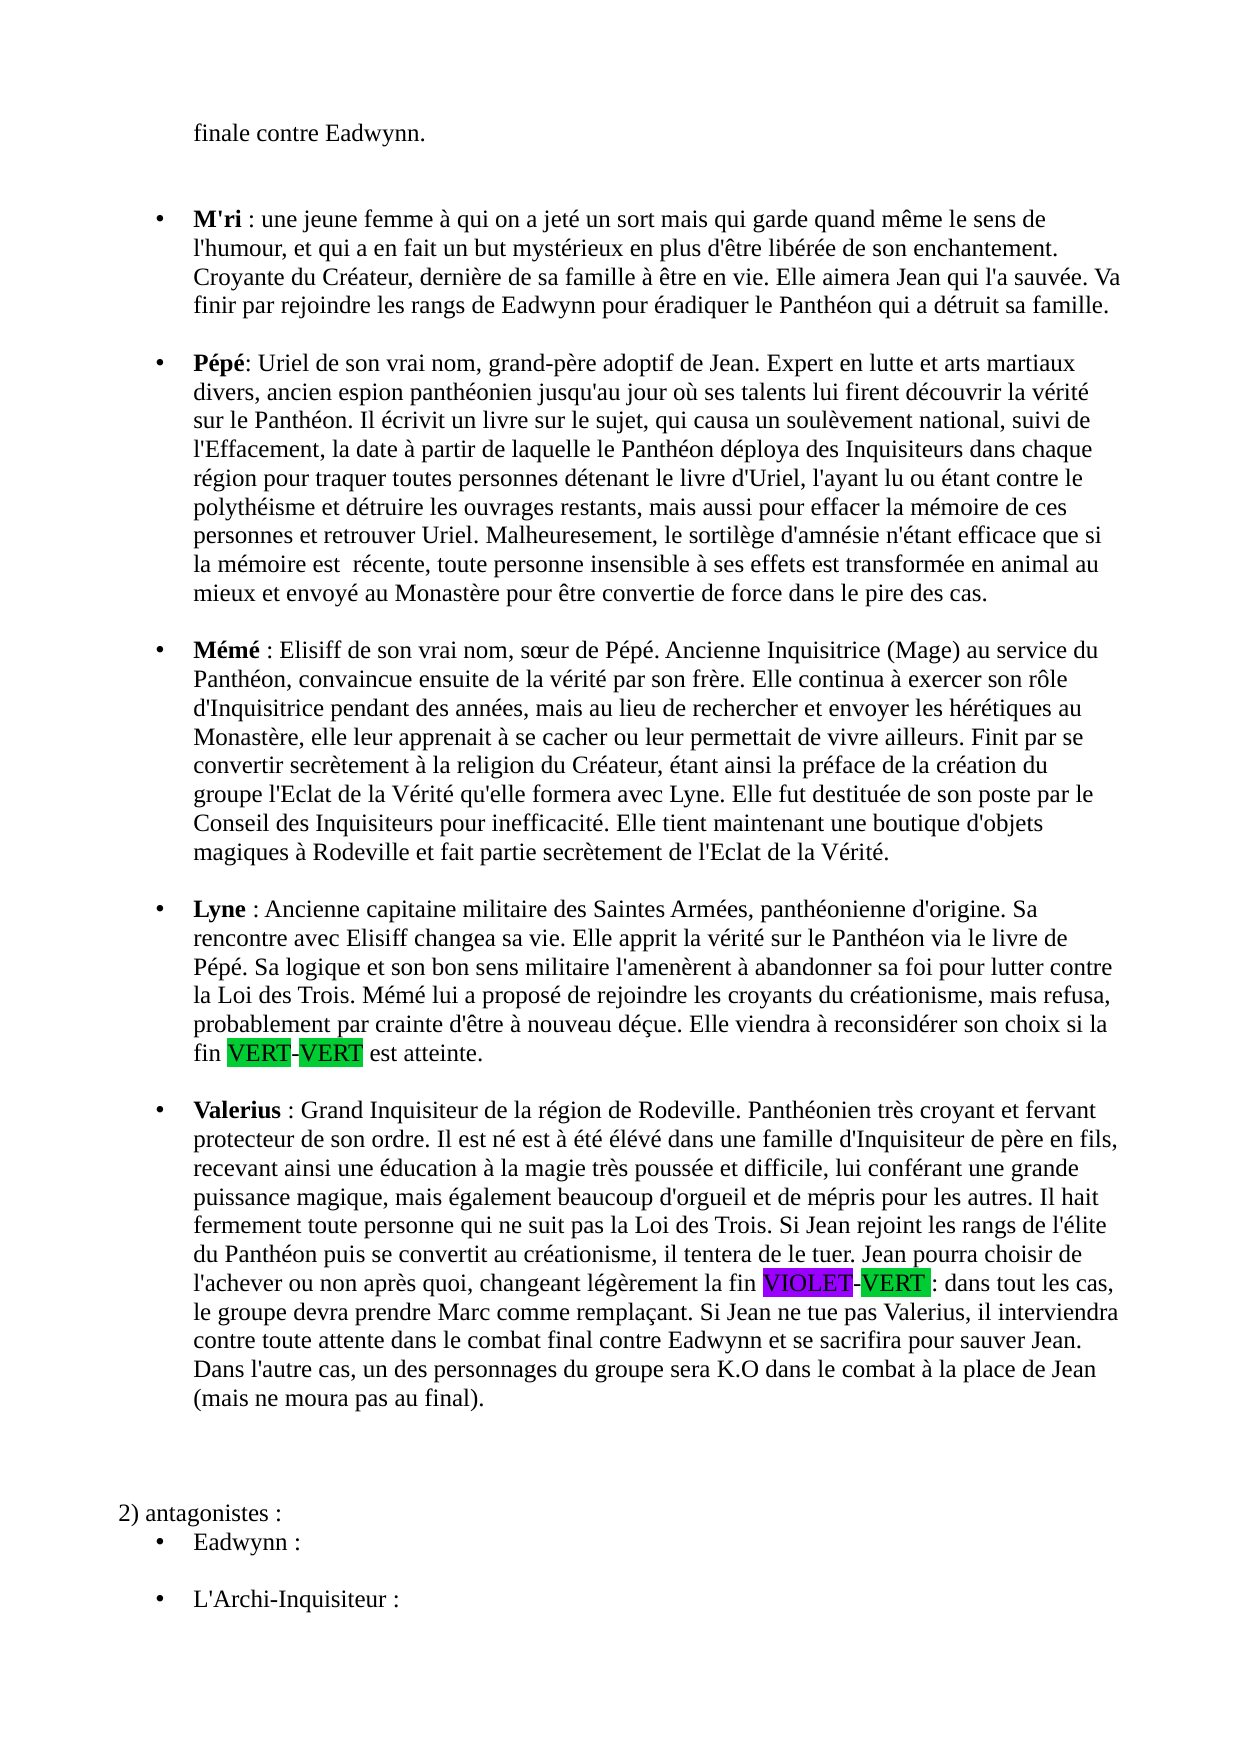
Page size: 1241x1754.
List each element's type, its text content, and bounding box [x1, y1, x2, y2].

list Valerius : Grand Inquisiteur de la région de Rodeville. Panthéonien très croyant et fervant protecteur de son ordre. Il est né est à été élévé dans une famille d'Inquisiteur de père en fils, recevant ainsi une éducation à la magie très poussée et difficile, lui conférant une grande puissance magique, mais également beaucoup d'orgueil et de mépris pour les autres. Il hait fermement toute personne qui ne suit pas la Loi des Trois. Si Jean rejoint les rangs de l'élite du Panthéon puis se convertit au créationisme, il tentera de le tuer. Jean pourra choisir de l'achever ou non après quoi, changeant légèrement la fin VIOLET-VERT : dans tout les cas, le groupe devra prendre Marc comme remplaçant. Si Jean ne tue pas Valerius, il interviendra contre toute attente dans le combat final contre Eadwynn et se sacrifira pour sauver Jean. Dans l'autre cas, un des personnages du groupe sera K.O dans le combat à la place de Jean (mais ne moura pas au final). [156, 1096, 1122, 1412]
text 2) antagonistes : [118, 1498, 1122, 1527]
list Pépé: Uriel de son vrai nom, grand-père adoptif de Jean. Expert en lutte et arts martiaux divers, ancien espion panthéonien jusqu'au jour où ses talents lui firent découvrir la vérité sur le Panthéon. Il écrivit un livre sur le sujet, qui causa un soulèvement national, suivi de l'Effacement, la date à partir de laquelle le Panthéon déploya des Inquisiteurs dans chaque région pour traquer toutes personnes détenant le livre d'Uriel, l'ayant lu ou étant contre le polythéisme et détruire les ouvrages restants, mais aussi pour effacer la mémoire de ces personnes et retrouver Uriel. Malheuresement, le sortilège d'amnésie n'étant efficace que si la mémoire est récente, toute personne insensible à ses effets est transformée en animal au mieux et envoyé au Monastère pour être convertie de force dans le pire des cas. [156, 348, 1122, 607]
list M'ri : une jeune femme à qui on a jeté un sort mais qui garde quand même le sens de l'humour, et qui a en fait un but mystérieux en plus d'être libérée de son enchantement. Croyante du Créateur, dernière de sa famille à être en vie. Elle aimera Jean qui l'a sauvée. Va finir par rejoindre les rangs de Eadwynn pour éradiquer le Panthéon qui a détruit sa famille. [156, 204, 1122, 319]
list Eadwynn : [156, 1527, 1122, 1556]
list Mémé : Elisiff de son vrai nom, sœur de Pépé. Ancienne Inquisitrice (Mage) au service du Panthéon, convaincue ensuite de la vérité par son frère. Elle continua à exercer son rôle d'Inquisitrice pendant des années, mais au lieu de rechercher et envoyer les hérétiques au Monastère, elle leur apprenait à se cacher ou leur permettait de vivre ailleurs. Finit par se convertir secrètement à la religion du Créateur, étant ainsi la préface de la création du groupe l'Eclat de la Vérité qu'elle formera avec Lyne. Elle fut destituée de son poste par le Conseil des Inquisiteurs pour inefficacité. Elle tient maintenant une boutique d'objets magiques à Rodeville et fait partie secrètement de l'Eclat de la Vérité. [156, 636, 1122, 866]
list Lyne : Ancienne capitaine militaire des Saintes Armées, panthéonienne d'origine. Sa rencontre avec Elisiff changea sa vie. Elle apprit la vérité sur le Panthéon via le livre de Pépé. Sa logique et son bon sens militaire l'amenèrent à abandonner sa foi pour lutter contre la Loi des Trois. Mémé lui a proposé de rejoindre les croyants du créationisme, mais refusa, probablement par crainte d'être à nouveau déçue. Elle viendra à reconsidérer son choix si la fin VERT-VERT est atteinte. [156, 894, 1122, 1067]
list finale contre Eadwynn. [156, 118, 1122, 147]
list L'Archi-Inquisiteur : [156, 1584, 1122, 1613]
